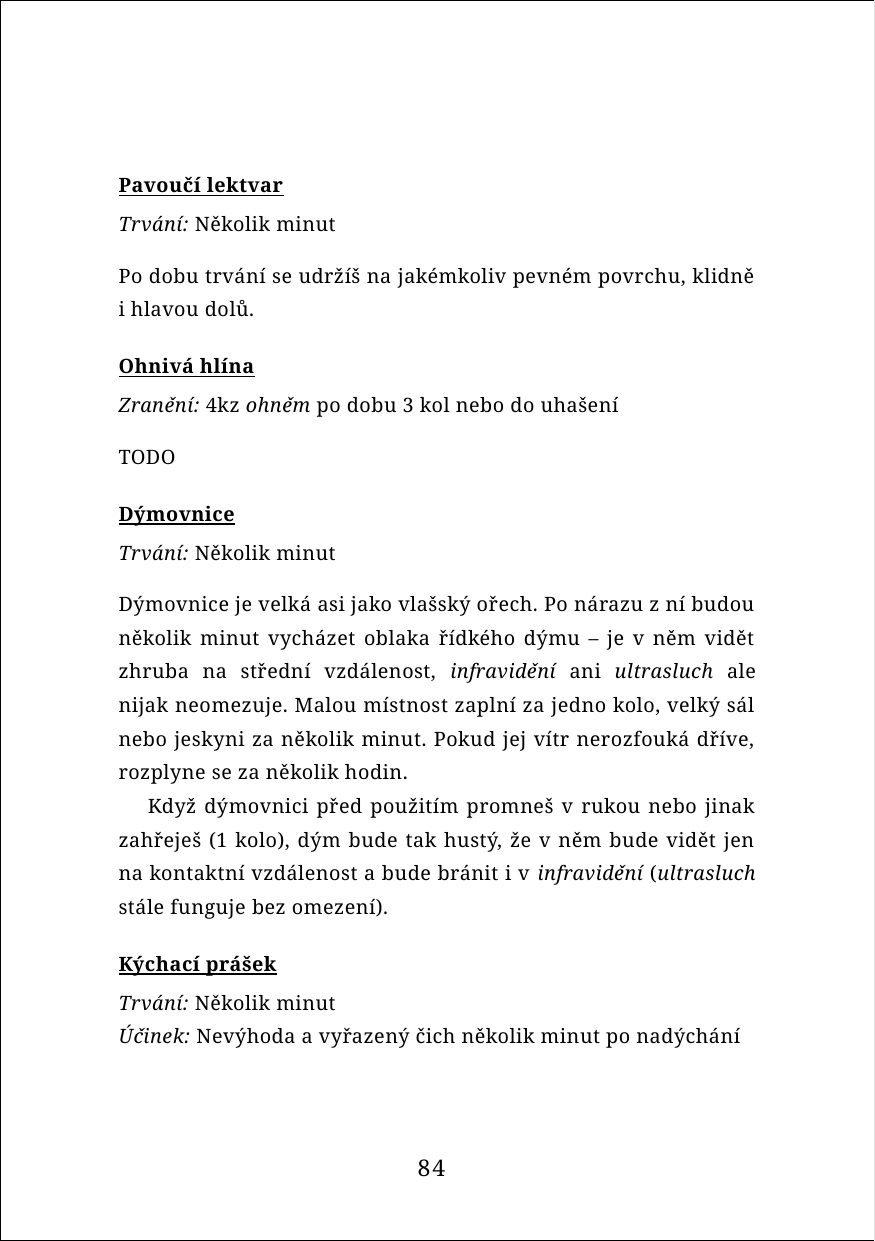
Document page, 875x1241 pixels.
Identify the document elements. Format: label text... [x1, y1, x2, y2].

text Dýmovnice je velká asi jako vlašský ořech. Po nárazu z ní budou několik minut vycházet oblaka řídkého dýmu – je v něm vidět zhruba na střední vzdálenost, infravidění ani ultrasluch ale nijak neomezuje. Malou místnost zaplní za jedno kolo, velký sál nebo jeskyni za několik minut. Pokud jej vítr nerozfouká dříve, rozplyne se za několik hodin. Když dýmovnici před použitím promneš v rukou nebo jinak zahřeješ (1 kolo), dým bude tak hustý, že v něm bude vidět jen na kontaktní vzdálenost a bude bránit i v infravidění (ultrasluch stále funguje bez omezení). [118, 590, 756, 920]
subtitle Ohnivá hlína [118, 353, 756, 380]
subtitle Dýmovnice [118, 500, 756, 527]
text Trvání: Několik minut [118, 211, 756, 237]
text Zranění: 4kz ohněm po dobu 3 kol nebo do uhašení [118, 392, 756, 418]
text Trvání: Několik minut Účinek: Nevýhoda a vyřazený čich několik minut po nadýchání [118, 989, 756, 1050]
text Po dobu trvání se udržíš na jakémkoliv pevném povrchu, klidně i hlavou dolů. [118, 262, 756, 322]
subtitle Kýchací prášek [118, 950, 756, 977]
subtitle Pavoučí lektvar [118, 172, 756, 199]
text Trvání: Několik minut [118, 539, 756, 566]
text TODO [118, 443, 756, 470]
